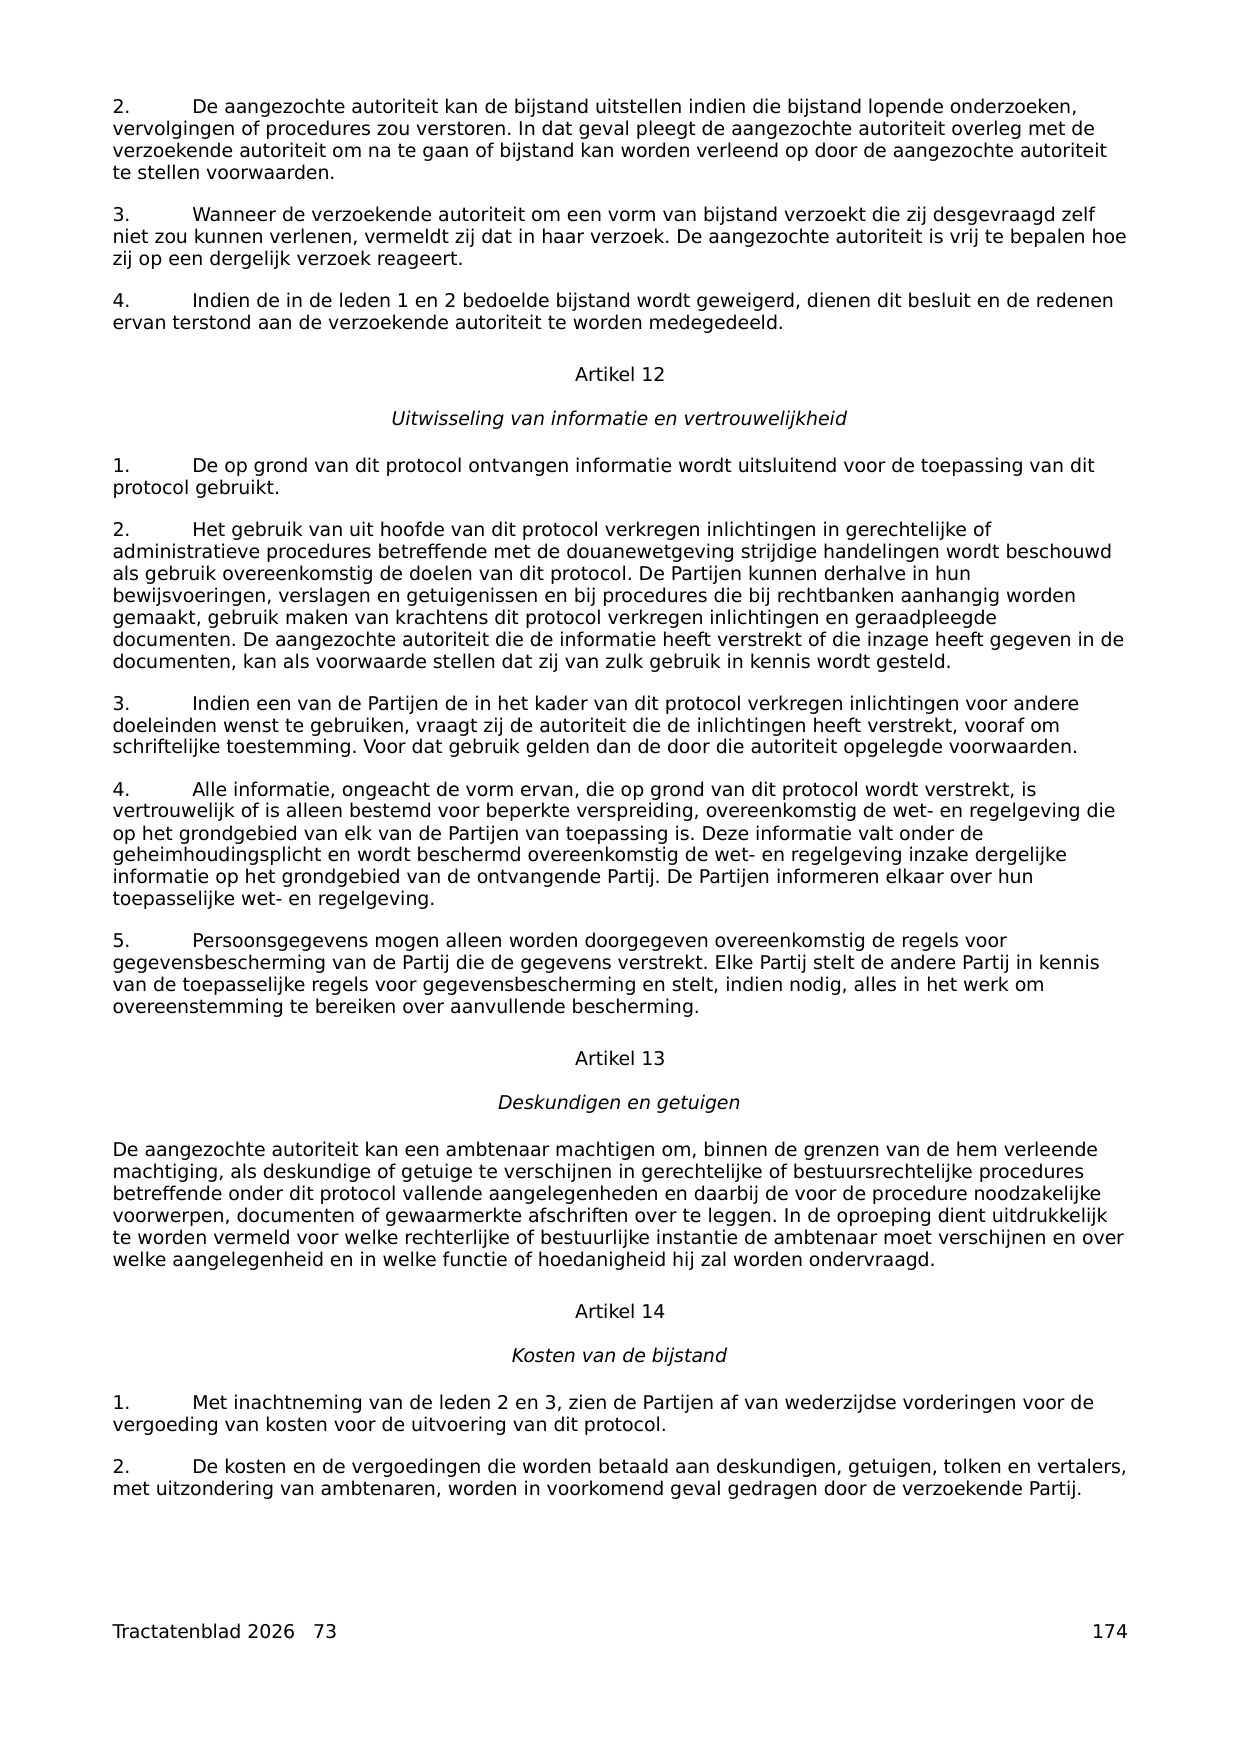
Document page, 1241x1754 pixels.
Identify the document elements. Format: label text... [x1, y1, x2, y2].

subtitle Artikel 13 Deskundigen en getuigen [112, 1048, 1128, 1114]
text De aangezochte autoriteit kan een ambtenaar machtigen om, binnen de grenzen van de hem verleende machtiging, als deskundige of getuige te verschijnen in gerechtelijke of bestuursrechtelijke procedures betreffende onder dit protocol vallende aangelegenheden en daarbij de voor de procedure noodzakelijke voorwerpen, documenten of gewaarmerkte afschriften over te leggen. In de oproeping dient uitdrukkelijk te worden vermeld voor welke rechterlijke of bestuurlijke instantie de ambtenaar moet verschijnen en over welke aangelegenheid en in welke functie of hoedanigheid hij zal worden ondervraagd. [112, 1139, 1128, 1271]
subtitle Artikel 12 Uitwisseling van informatie en vertrouwelijkheid [112, 364, 1128, 430]
text 1. Met inachtneming van de leden 2 en 3, zien de Partijen af van wederzijdse vorderingen voor de vergoeding van kosten voor de uitvoering van dit protocol. [112, 1392, 1128, 1436]
subtitle Artikel 14 Kosten van de bijstand [112, 1301, 1128, 1367]
text 4. Alle informatie, ongeacht de vorm ervan, die op grond van dit protocol wordt verstrekt, is vertrouwelijk of is alleen bestemd voor beperkte verspreiding, overeenkomstig de wet- en regelgeving die op het grondgebied van elk van de Partijen van toepassing is. Deze informatie valt onder de geheimhoudingsplicht en wordt beschermd overeenkomstig de wet- en regelgeving inzake dergelijke informatie op het grondgebied van de ontvangende Partij. De Partijen informeren elkaar over hun toepasselijke wet- en regelgeving. [112, 778, 1128, 910]
text 1. De op grond van dit protocol ontvangen informatie wordt uitsluitend voor de toepassing van dit protocol gebruikt. [112, 455, 1128, 499]
text 3. Indien een van de Partijen de in het kader van dit protocol verkregen inlichtingen voor andere doeleinden wenst te gebruiken, vraagt zij de autoriteit die de inlichtingen heeft verstrekt, vooraf om schriftelijke toestemming. Voor dat gebruik gelden dan de door die autoriteit opgelegde voorwaarden. [112, 692, 1128, 758]
text 3. Wanneer de verzoekende autoriteit om een vorm van bijstand verzoekt die zij desgevraagd zelf niet zou kunnen verlenen, vermeldt zij dat in haar verzoek. De aangezochte autoriteit is vrij te bepalen hoe zij op een dergelijk verzoek reageert. [112, 204, 1128, 270]
text 2. Het gebruik van uit hoofde van dit protocol verkregen inlichtingen in gerechtelijke of administratieve procedures betreffende met de douanewetgeving strijdige handelingen wordt beschouwd als gebruik overeenkomstig de doelen van dit protocol. De Partijen kunnen derhalve in hun bewijsvoeringen, verslagen en getuigenissen en bij procedures die bij rechtbanken aanhangig worden gemaakt, gebruik maken van krachtens dit protocol verkregen inlichtingen en geraadpleegde documenten. De aangezochte autoriteit die de informatie heeft verstrekt of die inzage heeft gegeven in de documenten, kan als voorwaarde stellen dat zij van zulk gebruik in kennis wordt gesteld. [112, 519, 1128, 672]
text 4. Indien de in de leden 1 en 2 bedoelde bijstand wordt geweigerd, dienen dit besluit en de redenen ervan terstond aan de verzoekende autoriteit te worden medegedeeld. [112, 290, 1128, 334]
text 2. De kosten en de vergoedingen die worden betaald aan deskundigen, getuigen, tolken en vertalers, met uitzondering van ambtenaren, worden in voorkomend geval gedragen door de verzoekende Partij. [112, 1456, 1128, 1500]
text 2. De aangezochte autoriteit kan de bijstand uitstellen indien die bijstand lopende onderzoeken, vervolgingen of procedures zou verstoren. In dat geval pleegt de aangezochte autoriteit overleg met de verzoekende autoriteit om na te gaan of bijstand kan worden verleend op door de aangezochte autoriteit te stellen voorwaarden. [112, 96, 1128, 184]
text 5. Persoonsgegevens mogen alleen worden doorgegeven overeenkomstig de regels voor gegevensbescherming van de Partij die de gegevens verstrekt. Elke Partij stelt de andere Partij in kennis van de toepasselijke regels voor gegevensbescherming en stelt, indien nodig, alles in het werk om overeenstemming te bereiken over aanvullende bescherming. [112, 930, 1128, 1018]
